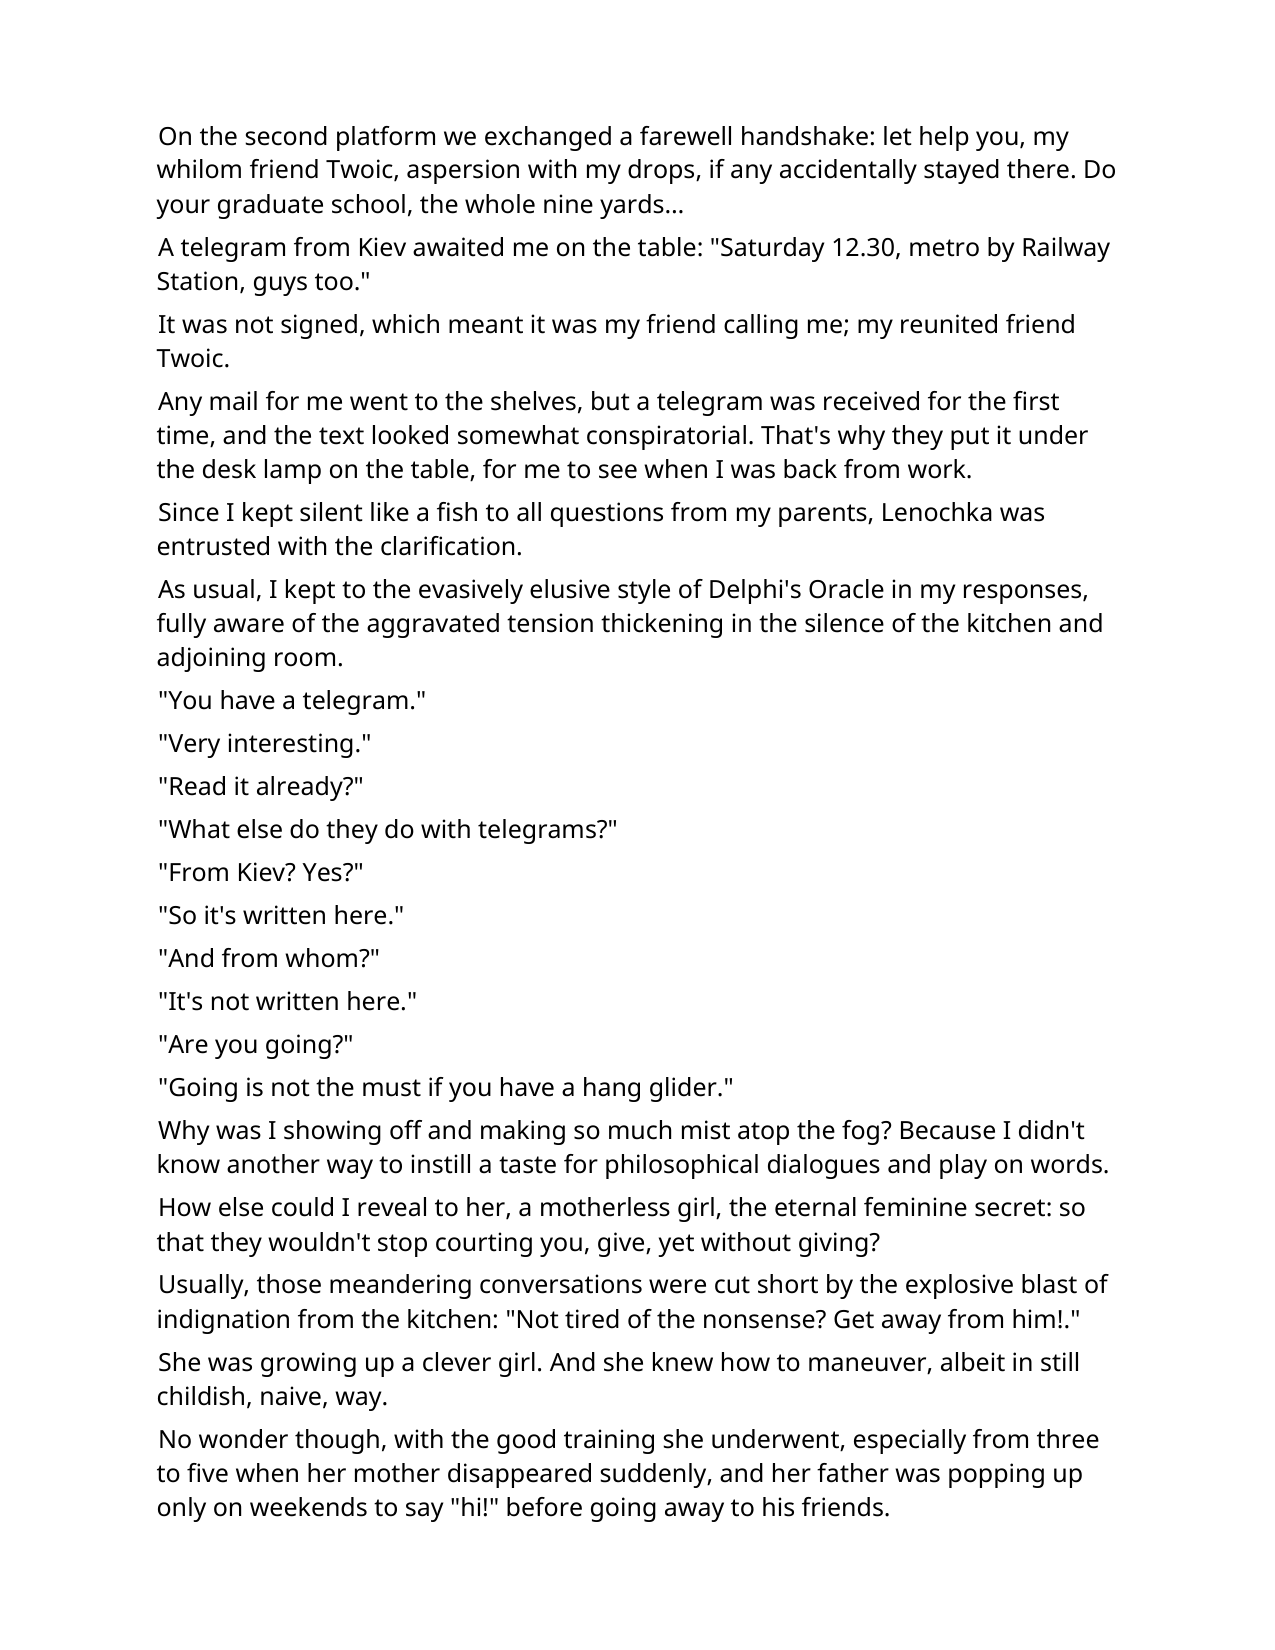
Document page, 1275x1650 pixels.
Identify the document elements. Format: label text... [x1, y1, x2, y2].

text "Very interesting." [156, 726, 1118, 760]
text She was growing up a clever girl. And she knew how to maneuver, albeit in still childish, naive, way. [156, 1344, 1118, 1412]
text It was not signed, which meant it was my friend calling me; my reunited friend Twoic. [156, 306, 1118, 374]
text As usual, I kept to the evasively elusive style of Delphi's Oracle in my responses, fully aware of the aggravated tension thickening in the silence of the kitchen and adjoining room. [156, 572, 1118, 674]
text How else could I reveal to her, a motherless girl, the eternal feminine secret: so that they wouldn't stop courting you, give, yet without giving? [156, 1190, 1118, 1258]
text No wonder though, with the good training she underwent, especially from three to five when her mother disappeared suddenly, and her father was popping up only on weekends to say "hi!" before going away to his friends. [156, 1421, 1118, 1523]
text Since I kept silent like a fish to all questions from my parents, Lenochka was entrusted with the clarification. [156, 494, 1118, 563]
text "And from whom?" [156, 941, 1118, 975]
text Any mail for me went to the shelves, but a telegram was received for the first time, and the text looked somewhat conspiratorial. That's why they put it under the desk lamp on the table, for me to see when I was back from work. [156, 383, 1118, 486]
text "Read it already?" [156, 769, 1118, 803]
text On the second platform we exchanged a farewell handshake: let help you, my whilom friend Twoic, aspersion with my drops, if any accidentally stayed there. Do your graduate school, the whole nine yards… [156, 118, 1118, 220]
text Why was I showing off and making so much mist atop the fog? Because I didn't know another way to instill a taste for philosophical dialogues and play on words. [156, 1113, 1118, 1181]
text "You have a telegram." [156, 683, 1118, 717]
text "Going is not the must if you have a hang glider." [156, 1070, 1118, 1104]
text A telegram from Kiev awaited me on the table: "Saturday 12.30, metro by Railway Station, guys too." [156, 229, 1118, 297]
text "Are you going?" [156, 1027, 1118, 1061]
text "So it's written here." [156, 898, 1118, 932]
text "It's not written here." [156, 984, 1118, 1018]
text "From Kiev? Yes?" [156, 855, 1118, 889]
text "What else do they do with telegrams?" [156, 812, 1118, 846]
text Usually, those meandering conversations were cut short by the explosive blast of indignation from the kitchen: "Not tired of the nonsense? Get away from him!." [156, 1267, 1118, 1335]
